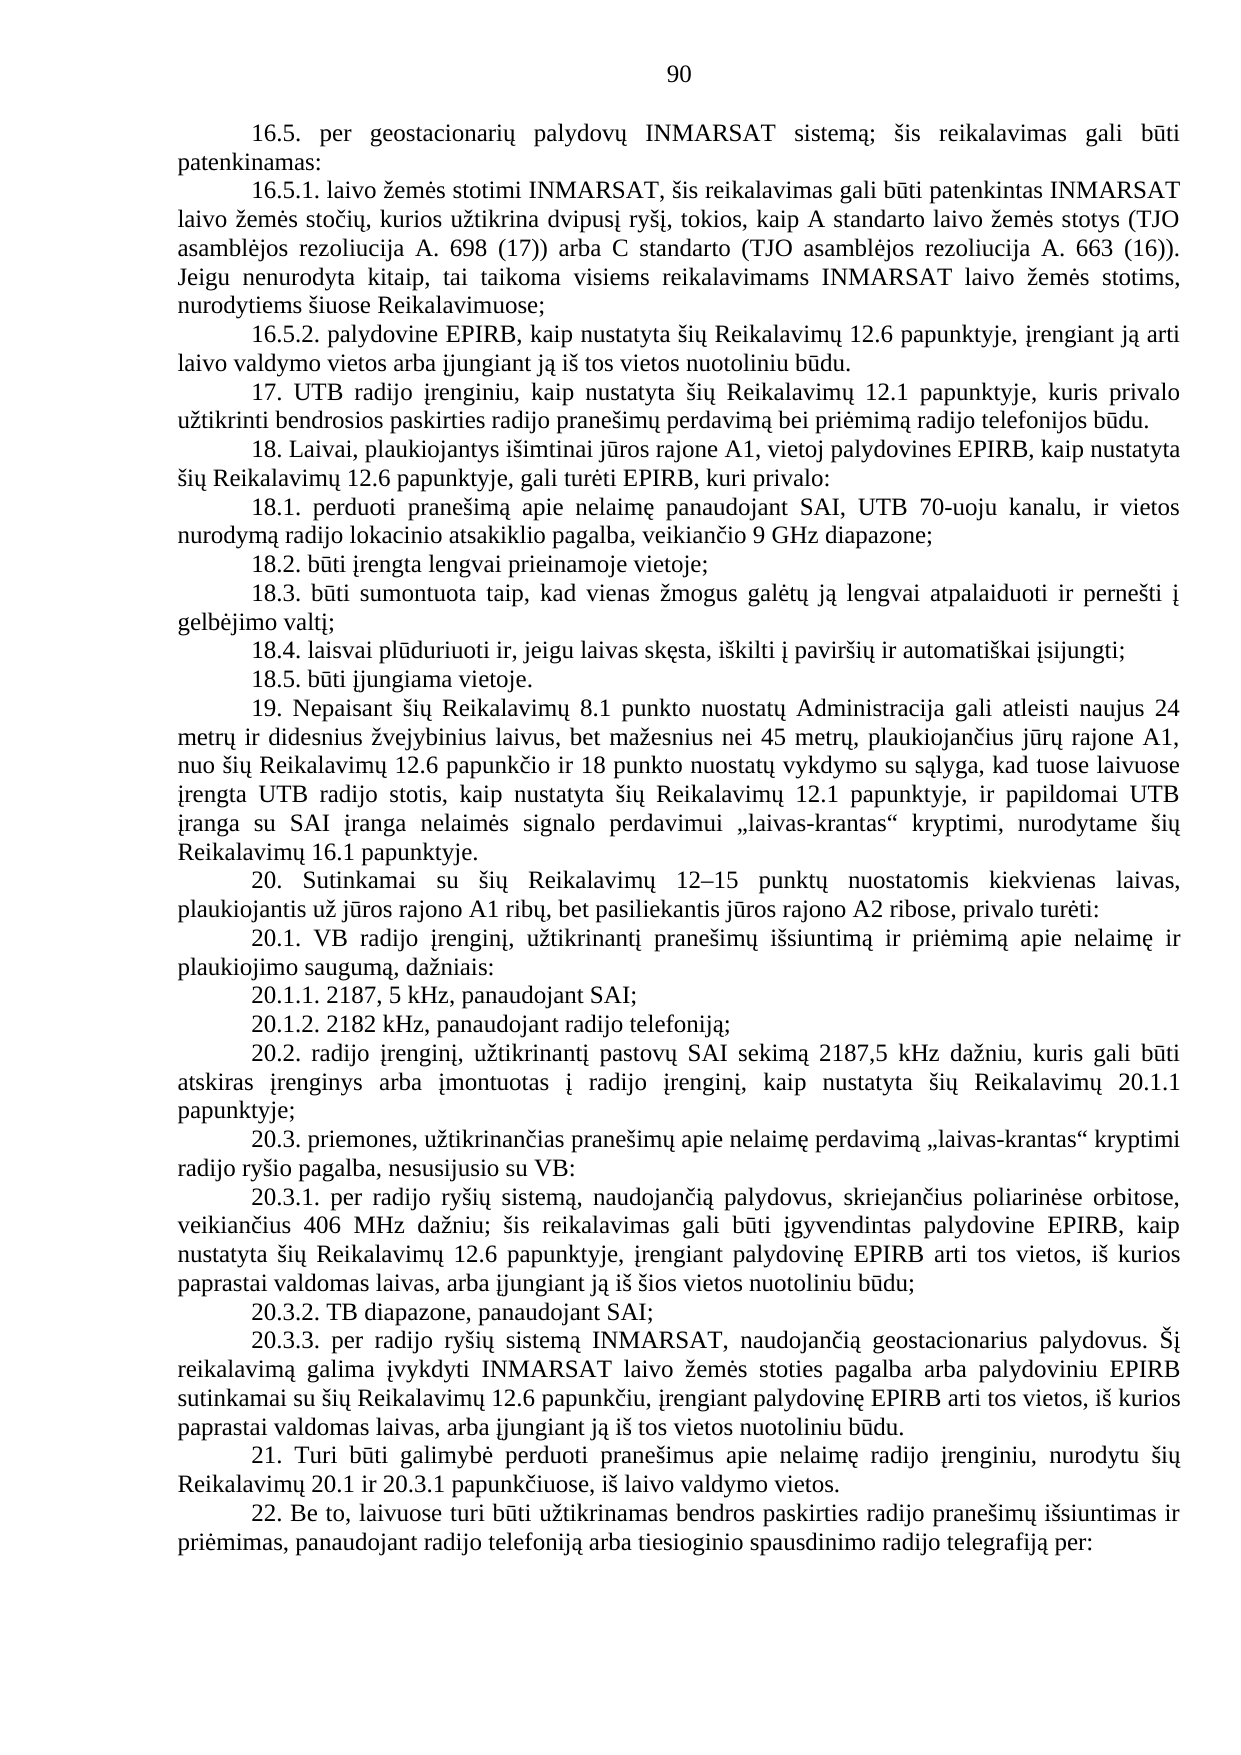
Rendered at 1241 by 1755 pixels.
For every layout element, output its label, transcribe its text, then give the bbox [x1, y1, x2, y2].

text 20. Sutinkamai su šių Reikalavimų 12–15 punktų nuostatomis kiekvienas laivas, plaukiojantis už jūros rajono A1 ribų, bet pasiliekantis jūros rajono A2 ribose, privalo turėti: [177, 866, 1181, 923]
text 20.3.3. per radijo ryšių sistemą INMARSAT, naudojančią geostacionarius palydovus. Šį reikalavimą galima įvykdyti INMARSAT laivo žemės stoties pagalba arba palydoviniu EPIRB sutinkamai su šių Reikalavimų 12.6 papunkčiu, įrengiant palydovinę EPIRB arti tos vietos, iš kurios paprastai valdomas laivas, arba įjungiant ją iš tos vietos nuotoliniu būdu. [177, 1326, 1181, 1441]
text 18.1. perduoti pranešimą apie nelaimę panaudojant SAI, UTB 70-uoju kanalu, ir vietos nurodymą radijo lokacinio atsakiklio pagalba, veikiančio 9 GHz diapazone; [177, 492, 1181, 549]
text 21. Turi būti galimybė perduoti pranešimus apie nelaimę radijo įrenginiu, nurodytu šių Reikalavimų 20.1 ir 20.3.1 papunkčiuose, iš laivo valdymo vietos. [177, 1441, 1181, 1498]
text 16.5.1. laivo žemės stotimi INMARSAT, šis reikalavimas gali būti patenkintas INMARSAT laivo žemės stočių, kurios užtikrina dvipusį ryšį, tokios, kaip A standarto laivo žemės stotys (TJO asamblėjos rezoliucija A. 698 (17)) arba C standarto (TJO asamblėjos rezoliucija A. 663 (16)). Jeigu nenurodyta kitaip, tai taikoma visiems reikalavimams INMARSAT laivo žemės stotims, nurodytiems šiuose Reikalavimuose; [177, 176, 1181, 319]
text 20.1.2. 2182 kHz, panaudojant radijo telefoniją; [177, 1009, 1181, 1038]
text 20.3.2. TB diapazone, panaudojant SAI; [177, 1297, 1181, 1326]
text 20.1.1. 2187, 5 kHz, panaudojant SAI; [177, 981, 1181, 1009]
text 18.3. būti sumontuota taip, kad vienas žmogus galėtų ją lengvai atpalaiduoti ir pernešti į gelbėjimo valtį; [177, 578, 1181, 636]
text 20.3.1. per radijo ryšių sistemą, naudojančią palydovus, skriejančius poliarinėse orbitose, veikiančius 406 MHz dažniu; šis reikalavimas gali būti įgyvendintas palydovine EPIRB, kaip nustatyta šių Reikalavimų 12.6 papunktyje, įrengiant palydovinę EPIRB arti tos vietos, iš kurios paprastai valdomas laivas, arba įjungiant ją iš šios vietos nuotoliniu būdu; [177, 1182, 1181, 1297]
text 20.1. VB radijo įrenginį, užtikrinantį pranešimų išsiuntimą ir priėmimą apie nelaimę ir plaukiojimo saugumą, dažniais: [177, 923, 1181, 981]
text 16.5.2. palydovine EPIRB, kaip nustatyta šių Reikalavimų 12.6 papunktyje, įrengiant ją arti laivo valdymo vietos arba įjungiant ją iš tos vietos nuotoliniu būdu. [177, 319, 1181, 377]
text 22. Be to, laivuose turi būti užtikrinamas bendros paskirties radijo pranešimų išsiuntimas ir priėmimas, panaudojant radijo telefoniją arba tiesioginio spausdinimo radijo telegrafiją per: [177, 1498, 1181, 1556]
text 18.2. būti įrengta lengvai prieinamoje vietoje; [177, 549, 1181, 578]
text 16.5. per geostacionarių palydovų INMARSAT sistemą; šis reikalavimas gali būti patenkinamas: [177, 118, 1181, 176]
text 18.5. būti įjungiama vietoje. [177, 664, 1181, 693]
text 18. Laivai, plaukiojantys išimtinai jūros rajone A1, vietoj palydovines EPIRB, kaip nustatyta šių Reikalavimų 12.6 papunktyje, gali turėti EPIRB, kuri privalo: [177, 434, 1181, 492]
text 20.2. radijo įrenginį, užtikrinantį pastovų SAI sekimą 2187,5 kHz dažniu, kuris gali būti atskiras įrenginys arba įmontuotas į radijo įrenginį, kaip nustatyta šių Reikalavimų 20.1.1 papunktyje; [177, 1038, 1181, 1124]
text 20.3. priemones, užtikrinančias pranešimų apie nelaimę perdavimą „laivas-krantas“ kryptimi radijo ryšio pagalba, nesusijusio su VB: [177, 1124, 1181, 1182]
text 19. Nepaisant šių Reikalavimų 8.1 punkto nuostatų Administracija gali atleisti naujus 24 metrų ir didesnius žvejybinius laivus, bet mažesnius nei 45 metrų, plaukiojančius jūrų rajone A1, nuo šių Reikalavimų 12.6 papunkčio ir 18 punkto nuostatų vykdymo su sąlyga, kad tuose laivuose įrengta UTB radijo stotis, kaip nustatyta šių Reikalavimų 12.1 papunktyje, ir papildomai UTB įranga su SAI įranga nelaimės signalo perdavimui „laivas-krantas“ kryptimi, nurodytame šių Reikalavimų 16.1 papunktyje. [177, 693, 1181, 866]
text 18.4. laisvai plūduriuoti ir, jeigu laivas skęsta, iškilti į paviršių ir automatiškai įsijungti; [177, 636, 1181, 664]
text 17. UTB radijo įrenginiu, kaip nustatyta šių Reikalavimų 12.1 papunktyje, kuris privalo užtikrinti bendrosios paskirties radijo pranešimų perdavimą bei priėmimą radijo telefonijos būdu. [177, 377, 1181, 434]
